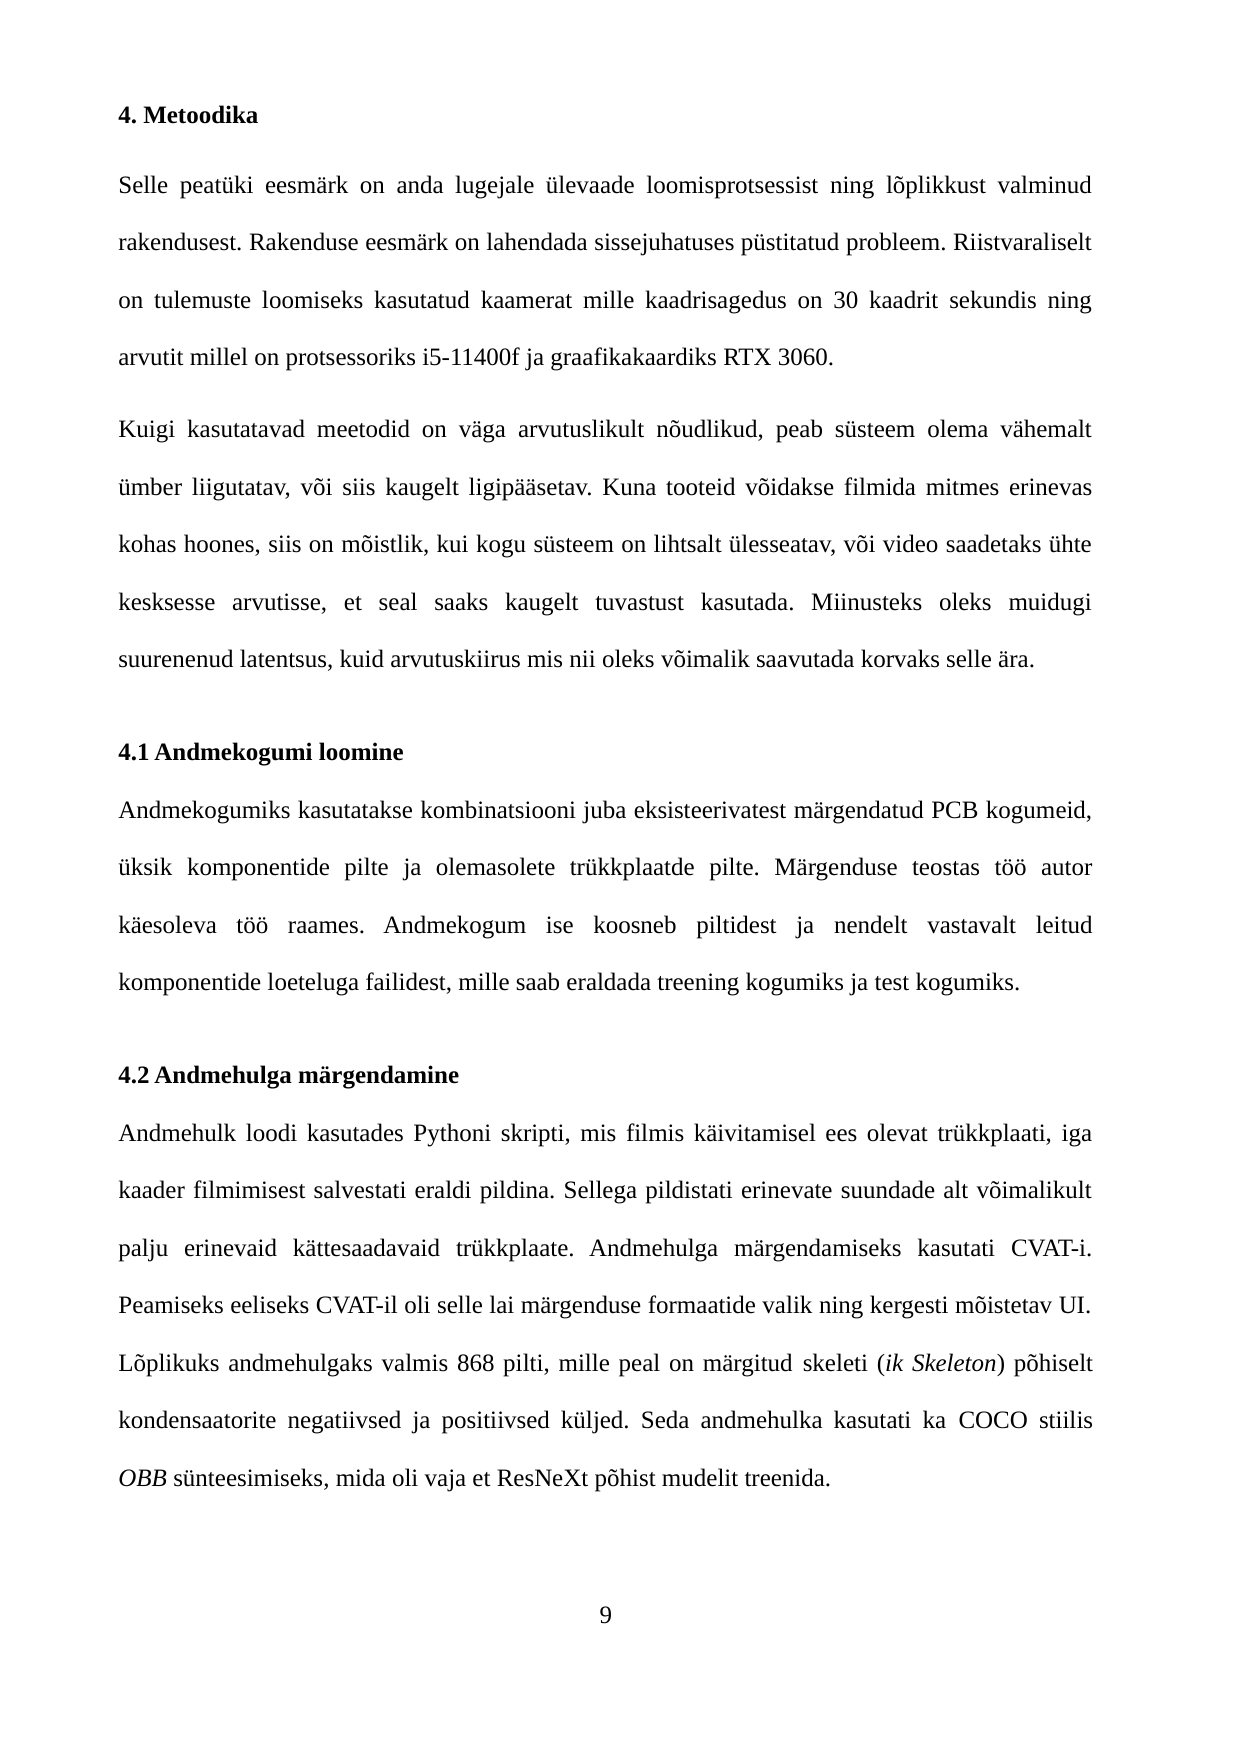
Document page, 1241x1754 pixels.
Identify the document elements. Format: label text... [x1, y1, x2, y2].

subtitle 4.1 Andmekogumi loomine [118, 737, 1093, 766]
text Andmehulk loodi kasutades Pythoni skripti, mis filmis käivitamisel ees olevat trükkplaati, iga kaader filmimisest salvestati eraldi pildina. Sellega pildistati erinevate suundade alt võimalikult palju erinevaid kättesaadavaid trükkplaate. Andmehulga märgendamiseks kasutati CVAT-i. Peamiseks eeliseks CVAT-il oli selle lai märgenduse formaatide valik ning kergesti mõistetav UI. Lõplikuks andmehulgaks valmis 868 pilti, mille peal on märgitud skeleti (ik Skeleton) põhiselt kondensaatorite negatiivsed ja positiivsed küljed. Seda andmehulka kasutati ka COCO stiilis OBB sünteesimiseks, mida oli vaja et ResNeXt põhist mudelit treenida. [118, 1118, 1093, 1492]
subtitle 4.2 Andmehulga märgendamine [118, 1060, 1093, 1089]
text Andmekogumiks kasutatakse kombinatsiooni juba eksisteerivatest märgendatud PCB kogumeid, üksik komponentide pilte ja olemasolete trükkplaatde pilte. Märgenduse teostas töö autor käesoleva töö raames. Andmekogum ise koosneb piltidest ja nendelt vastavalt leitud komponentide loeteluga failidest, mille saab eraldada treening kogumiks ja test kogumiks. [118, 795, 1093, 996]
subtitle 4. Metoodika [118, 100, 1093, 129]
text Selle peatüki eesmärk on anda lugejale ülevaade loomisprotsessist ning lõplikkust valminud rakendusest. Rakenduse eesmärk on lahendada sissejuhatuses püstitatud probleem. Riistvaraliselt on tulemuste loomiseks kasutatud kaamerat mille kaadrisagedus on 30 kaadrit sekundis ning arvutit millel on protsessoriks i5-11400f ja graafikakaardiks RTX 3060. [118, 170, 1093, 371]
text Kuigi kasutatavad meetodid on väga arvutuslikult nõudlikud, peab süsteem olema vähemalt ümber liigutatav, või siis kaugelt ligipääsetav. Kuna tooteid võidakse filmida mitmes erinevas kohas hoones, siis on mõistlik, kui kogu süsteem on lihtsalt ülesseatav, või video saadetaks ühte kesksesse arvutisse, et seal saaks kaugelt tuvastust kasutada. Miinusteks oleks muidugi suurenenud latentsus, kuid arvutuskiirus mis nii oleks võimalik saavutada korvaks selle ära. [118, 414, 1093, 673]
